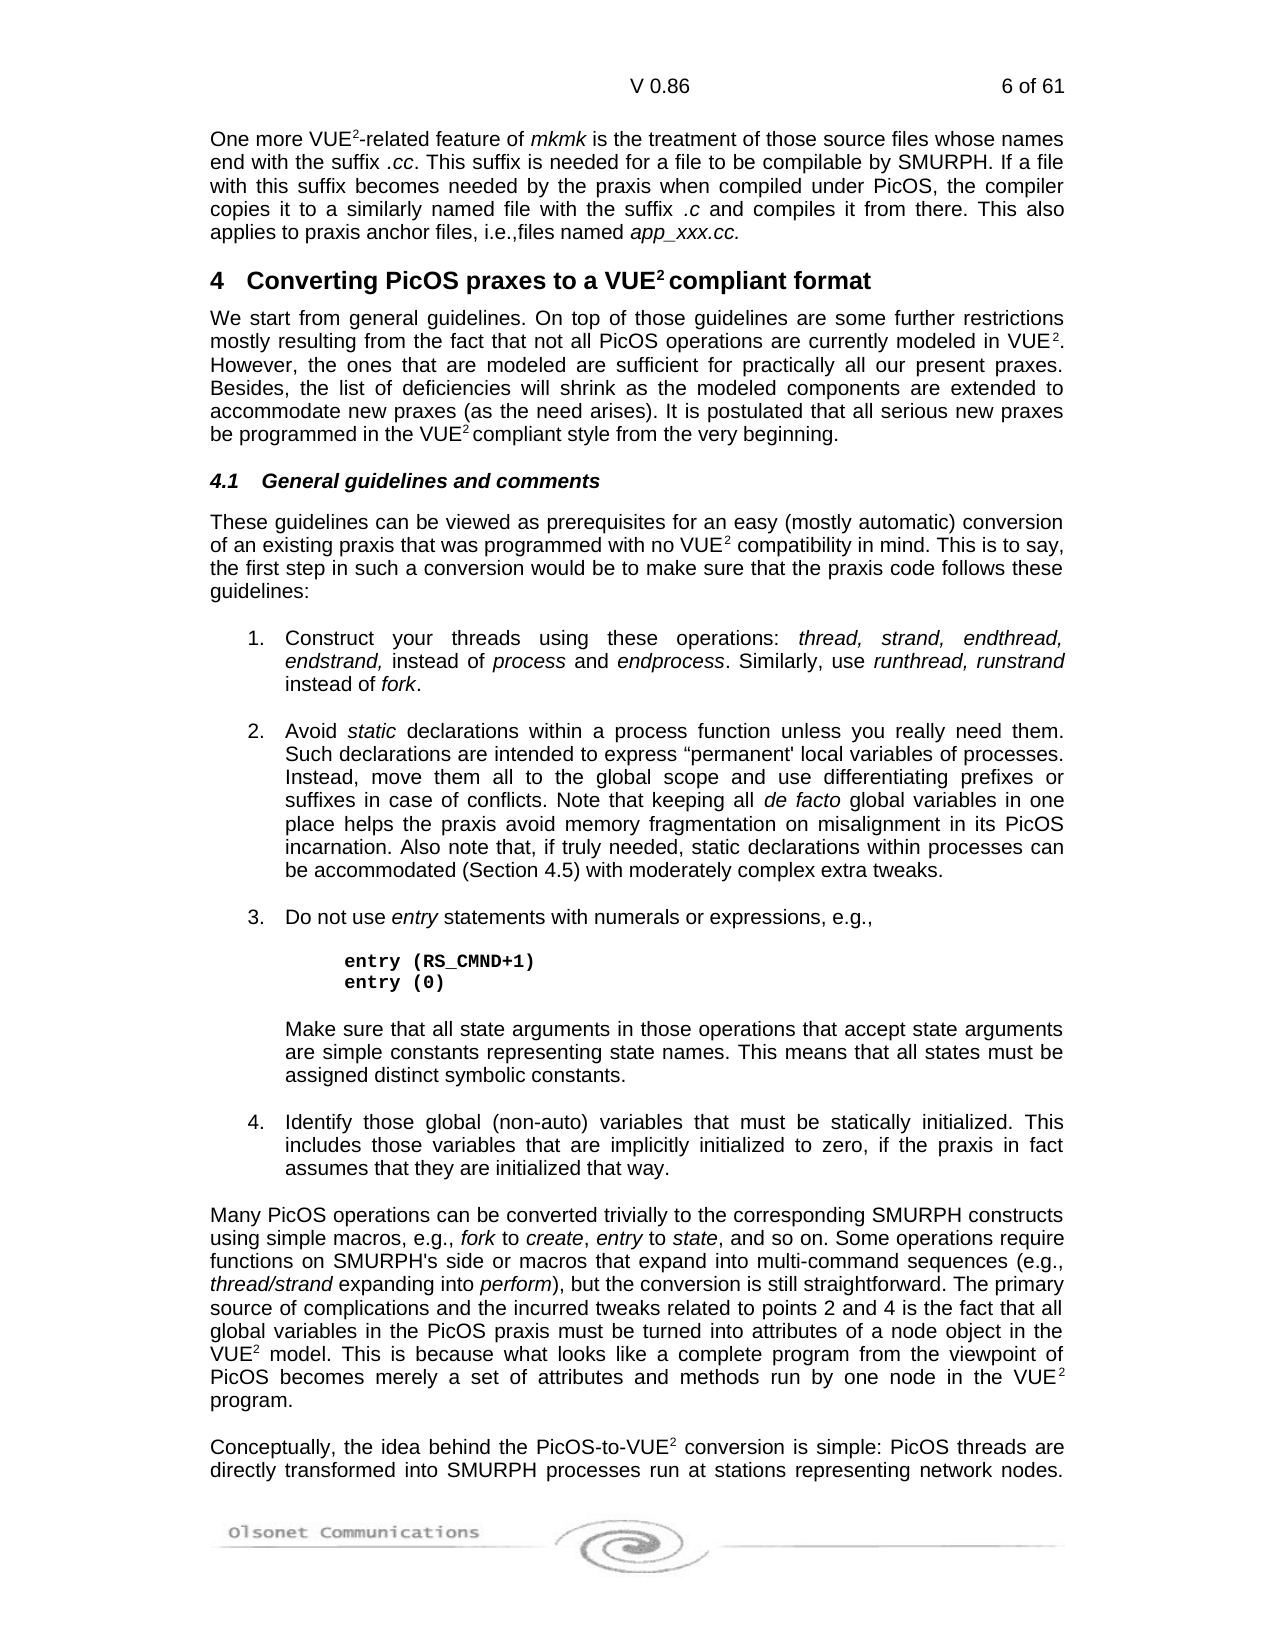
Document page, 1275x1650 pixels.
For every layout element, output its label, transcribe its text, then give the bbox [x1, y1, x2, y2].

text One more VUE2-related feature of mkmk is the treatment of those source files whose names end with the suffix .cc. This suffix is needed for a file to be compilable by SMURPH. If a file with this suffix becomes needed by the praxis when compiled under PicOS, the compiler copies it to a similarly named file with the suffix .c and compiles it from there. This also applies to praxis anchor files, i.e.,files named app_xxx.cc. [210, 128, 1065, 244]
text These guidelines can be viewed as prerequisites for an easy (mostly automatic) conversion of an existing praxis that was programmed with no VUE2 compatibility in mind. This is to say, the first step in such a conversion would be to make sure that the praxis code follows these guidelines: [210, 510, 1065, 603]
subtitle General guidelines and comments [210, 469, 1065, 493]
text Many PicOS operations can be converted trivially to the corresponding SMURPH constructs using simple macros, e.g., fork to create, entry to state, and so on. Some operations require functions on SMURPH's side or macros that expand into multi-command sequences (e.g., thread/strand expanding into perform), but the conversion is still straightforward. The primary source of complications and the incurred tweaks related to points 2 and 4 is the fact that all global variables in the PicOS praxis must be turned into attributes of a node object in the VUE2 model. This is because what looks like a complete program from the viewpoint of PicOS becomes merely a set of attributes and methods run by one node in the VUE2 program. [210, 1203, 1065, 1412]
list entry (RS_CMND+1) [307, 952, 1065, 973]
list entry (0) [307, 973, 1065, 994]
subtitle Converting PicOS praxes to a VUE2 compliant format [210, 267, 1065, 295]
list Make sure that all state arguments in those operations that accept state arguments are simple constants representing state names. This means that all states must be assigned distinct symbolic constants. [247, 1017, 1065, 1087]
picture [210, 1504, 1065, 1596]
text Conceptually, the idea behind the PicOS-to-VUE2 conversion is simple: PicOS threads are directly transformed into SMURPH processes run at stations representing network nodes. [210, 1436, 1065, 1482]
list Do not use entry statements with numerals or expressions, e.g., [247, 905, 1065, 928]
list Identify those global (non-auto) variables that must be statically initialized. This includes those variables that are implicitly initialized to zero, if the praxis in fact assumes that they are initialized that way. [247, 1110, 1065, 1180]
text We start from general guidelines. On top of those guidelines are some further restrictions mostly resulting from the fact that not all PicOS operations are currently modeled in VUE2. However, the ones that are modeled are sufficient for practically all our present praxes. Besides, the list of deficiencies will shrink as the modeled components are extended to accommodate new praxes (as the need arises). It is postulated that all serious new praxes be programmed in the VUE2 compliant style from the very beginning. [210, 307, 1065, 446]
list Construct your threads using these operations: thread, strand, endthread, endstrand, instead of process and endprocess. Similarly, use runthread, runstrand instead of fork. [247, 626, 1065, 696]
list Avoid static declarations within a process function unless you really need them. Such declarations are intended to express “permanent' local variables of processes. Instead, move them all to the global scope and use differentiating prefixes or suffixes in case of conflicts. Note that keeping all de facto global variables in one place helps the praxis avoid memory fragmentation on misalignment in its PicOS incarnation. Also note that, if truly needed, static declarations within processes can be accommodated (Section 4.5) with moderately complex extra tweaks. [247, 719, 1065, 882]
